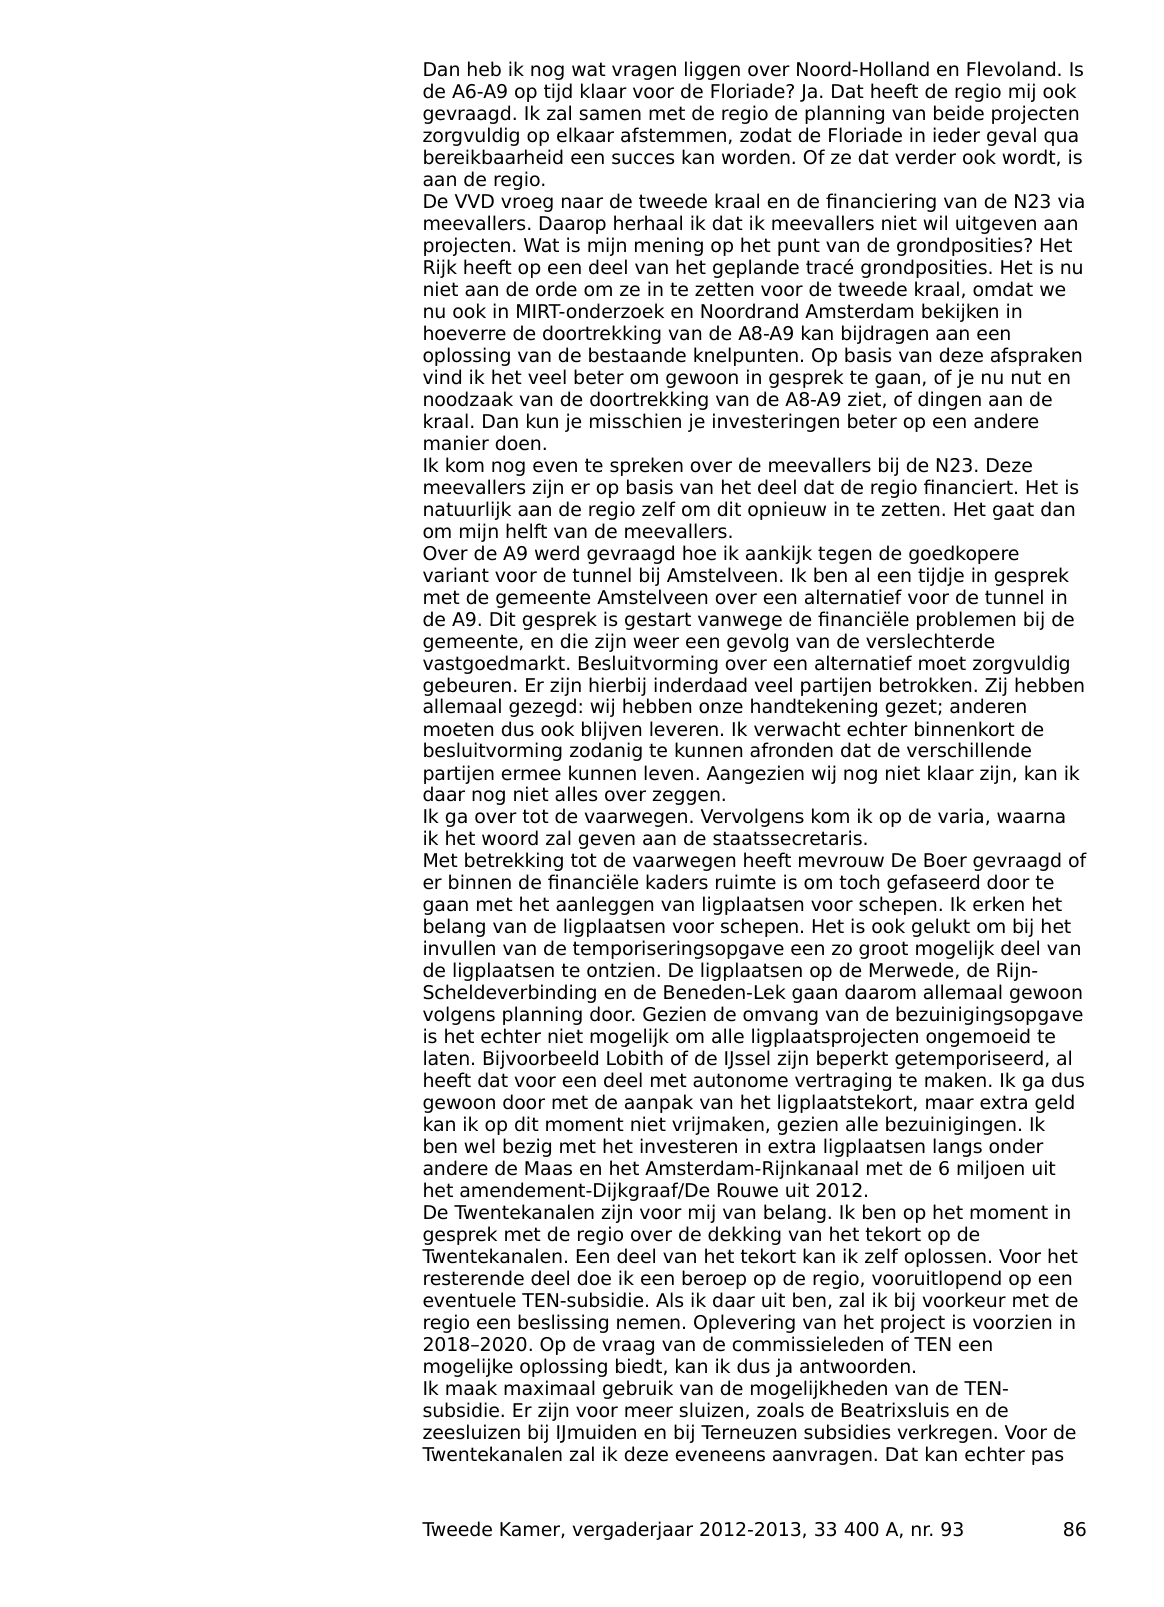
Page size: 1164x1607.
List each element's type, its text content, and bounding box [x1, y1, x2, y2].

text Ik ga over tot de vaarwegen. Vervolgens kom ik op de varia, waarna ik het woord zal geven aan de staatssecretaris. [422, 806, 1087, 850]
text Ik maak maximaal gebruik van de mogelijkheden van de TEN-subsidie. Er zijn voor meer sluizen, zoals de Beatrixsluis en de zeesluizen bij IJmuiden en bij Terneuzen subsidies verkregen. Voor de Twentekanalen zal ik deze eveneens aanvragen. Dat kan echter pas [422, 1378, 1087, 1466]
text De Twentekanalen zijn voor mij van belang. Ik ben op het moment in gesprek met de regio over de dekking van het tekort op de Twentekanalen. Een deel van het tekort kan ik zelf oplossen. Voor het resterende deel doe ik een beroep op de regio, vooruitlopend op een eventuele TEN-subsidie. Als ik daar uit ben, zal ik bij voorkeur met de regio een beslissing nemen. Oplevering van het project is voorzien in 2018–2020. Op de vraag van de commissieleden of TEN een mogelijke oplossing biedt, kan ik dus ja antwoorden. [422, 1202, 1087, 1378]
text Met betrekking tot de vaarwegen heeft mevrouw De Boer gevraagd of er binnen de financiële kaders ruimte is om toch gefaseerd door te gaan met het aanleggen van ligplaatsen voor schepen. Ik erken het belang van de ligplaatsen voor schepen. Het is ook gelukt om bij het invullen van de temporiseringsopgave een zo groot mogelijk deel van de ligplaatsen te ontzien. De ligplaatsen op de Merwede, de Rijn-Scheldeverbinding en de Beneden-Lek gaan daarom allemaal gewoon volgens planning door. Gezien de omvang van de bezuinigingsopgave is het echter niet mogelijk om alle ligplaatsprojecten ongemoeid te laten. Bijvoorbeeld Lobith of de IJssel zijn beperkt getemporiseerd, al heeft dat voor een deel met autonome vertraging te maken. Ik ga dus gewoon door met de aanpak van het ligplaatstekort, maar extra geld kan ik op dit moment niet vrijmaken, gezien alle bezuinigingen. Ik ben wel bezig met het investeren in extra ligplaatsen langs onder andere de Maas en het Amsterdam-Rijnkanaal met de 6 miljoen uit het amendement-Dijkgraaf/De Rouwe uit 2012. [422, 850, 1087, 1202]
text Ik kom nog even te spreken over de meevallers bij de N23. Deze meevallers zijn er op basis van het deel dat de regio financiert. Het is natuurlijk aan de regio zelf om dit opnieuw in te zetten. Het gaat dan om mijn helft van de meevallers. [422, 455, 1087, 543]
text De VVD vroeg naar de tweede kraal en de financiering van de N23 via meevallers. Daarop herhaal ik dat ik meevallers niet wil uitgeven aan projecten. Wat is mijn mening op het punt van de grondposities? Het Rijk heeft op een deel van het geplande tracé grondposities. Het is nu niet aan de orde om ze in te zetten voor de tweede kraal, omdat we nu ook in MIRT-onderzoek en Noordrand Amsterdam bekijken in hoeverre de doortrekking van de A8-A9 kan bijdragen aan een oplossing van de bestaande knelpunten. Op basis van deze afspraken vind ik het veel beter om gewoon in gesprek te gaan, of je nu nut en noodzaak van de doortrekking van de A8-A9 ziet, of dingen aan de kraal. Dan kun je misschien je investeringen beter op een andere manier doen. [422, 191, 1087, 455]
text Dan heb ik nog wat vragen liggen over Noord-Holland en Flevoland. Is de A6-A9 op tijd klaar voor de Floriade? Ja. Dat heeft de regio mij ook gevraagd. Ik zal samen met de regio de planning van beide projecten zorgvuldig op elkaar afstemmen, zodat de Floriade in ieder geval qua bereikbaarheid een succes kan worden. Of ze dat verder ook wordt, is aan de regio. [422, 59, 1087, 191]
text Over de A9 werd gevraagd hoe ik aankijk tegen de goedkopere variant voor de tunnel bij Amstelveen. Ik ben al een tijdje in gesprek met de gemeente Amstelveen over een alternatief voor de tunnel in de A9. Dit gesprek is gestart vanwege de financiële problemen bij de gemeente, en die zijn weer een gevolg van de verslechterde vastgoedmarkt. Besluitvorming over een alternatief moet zorgvuldig gebeuren. Er zijn hierbij inderdaad veel partijen betrokken. Zij hebben allemaal gezegd: wij hebben onze handtekening gezet; anderen moeten dus ook blijven leveren. Ik verwacht echter binnenkort de besluitvorming zodanig te kunnen afronden dat de verschillende partijen ermee kunnen leven. Aangezien wij nog niet klaar zijn, kan ik daar nog niet alles over zeggen. [422, 543, 1087, 806]
